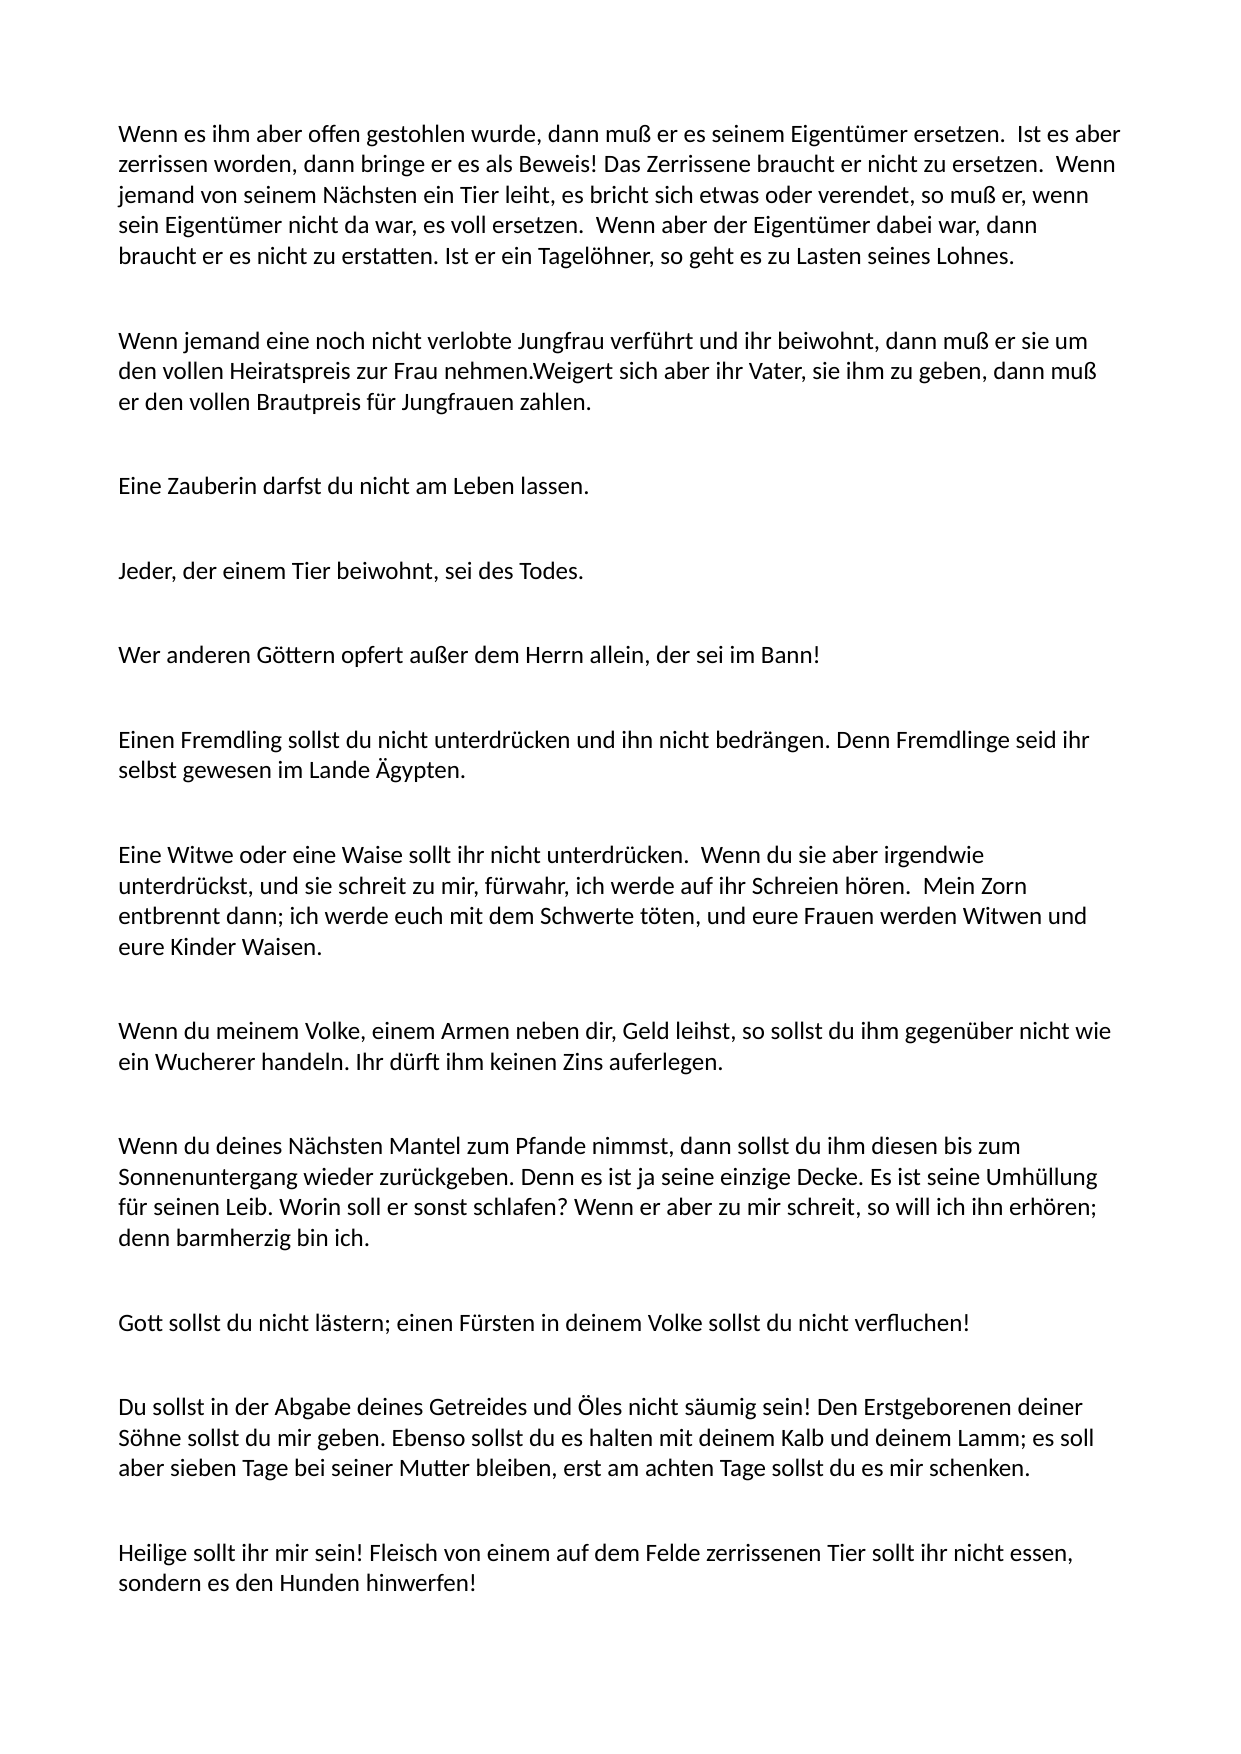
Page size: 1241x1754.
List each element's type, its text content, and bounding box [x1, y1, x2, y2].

text Wenn es ihm aber offen gestohlen wurde, dann muß er es seinem Eigentümer ersetzen. Ist es aber zerrissen worden, dann bringe er es als Beweis! Das Zerrissene braucht er nicht zu ersetzen. Wenn jemand von seinem Nächsten ein Tier leiht, es bricht sich etwas oder verendet, so muß er, wenn sein Eigentümer nicht da war, es voll ersetzen. Wenn aber der Eigentümer dabei war, dann braucht er es nicht zu erstatten. Ist er ein Tagelöhner, so geht es zu Lasten seines Lohnes. [118, 118, 1122, 271]
text Wenn jemand eine noch nicht verlobte Jungfrau verführt und ihr beiwohnt, dann muß er sie um den vollen Heiratspreis zur Frau nehmen.Weigert sich aber ihr Vater, sie ihm zu geben, dann muß er den vollen Brautpreis für Jungfrauen zahlen. [118, 325, 1122, 416]
text Eine Zauberin darfst du nicht am Leben lassen. [118, 470, 1122, 501]
text Heilige sollt ihr mir sein! Fleisch von einem auf dem Felde zerrissenen Tier sollt ihr nicht essen, sondern es den Hunden hinwerfen! [118, 1537, 1122, 1598]
text Jeder, der einem Tier beiwohnt, sei des Todes. [118, 555, 1122, 586]
text Wenn du meinem Volke, einem Armen neben dir, Geld leihst, so sollst du ihm gegenüber nicht wie ein Wucherer handeln. Ihr dürft ihm keinen Zins auferlegen. [118, 1015, 1122, 1076]
text Wer anderen Göttern opfert außer dem Herrn allein, der sei im Bann! [118, 639, 1122, 670]
text Eine Witwe oder eine Waise sollt ihr nicht unterdrücken. Wenn du sie aber irgendwie unterdrückst, und sie schreit zu mir, fürwahr, ich werde auf ihr Schreien hören. Mein Zorn entbrennt dann; ich werde euch mit dem Schwerte töten, und eure Frauen werden Witwen und eure Kinder Waisen. [118, 839, 1122, 961]
text Wenn du deines Nächsten Mantel zum Pfande nimmst, dann sollst du ihm diesen bis zum Sonnenuntergang wieder zurückgeben. Denn es ist ja seine einzige Decke. Es ist seine Umhüllung für seinen Leib. Worin soll er sonst schlafen? Wenn er aber zu mir schreit, so will ich ihn erhören; denn barmherzig bin ich. [118, 1131, 1122, 1253]
text Du sollst in der Abgabe deines Getreides und Öles nicht säumig sein! Den Erstgeborenen deiner Söhne sollst du mir geben. Ebenso sollst du es halten mit deinem Kalb und deinem Lamm; es soll aber sieben Tage bei seiner Mutter bleiben, erst am achten Tage sollst du es mir schenken. [118, 1391, 1122, 1483]
text Gott sollst du nicht lästern; einen Fürsten in deinem Volke sollst du nicht verfluchen! [118, 1307, 1122, 1337]
text Einen Fremdling sollst du nicht unterdrücken und ihn nicht bedrängen. Denn Fremdlinge seid ihr selbst gewesen im Lande Ägypten. [118, 724, 1122, 785]
